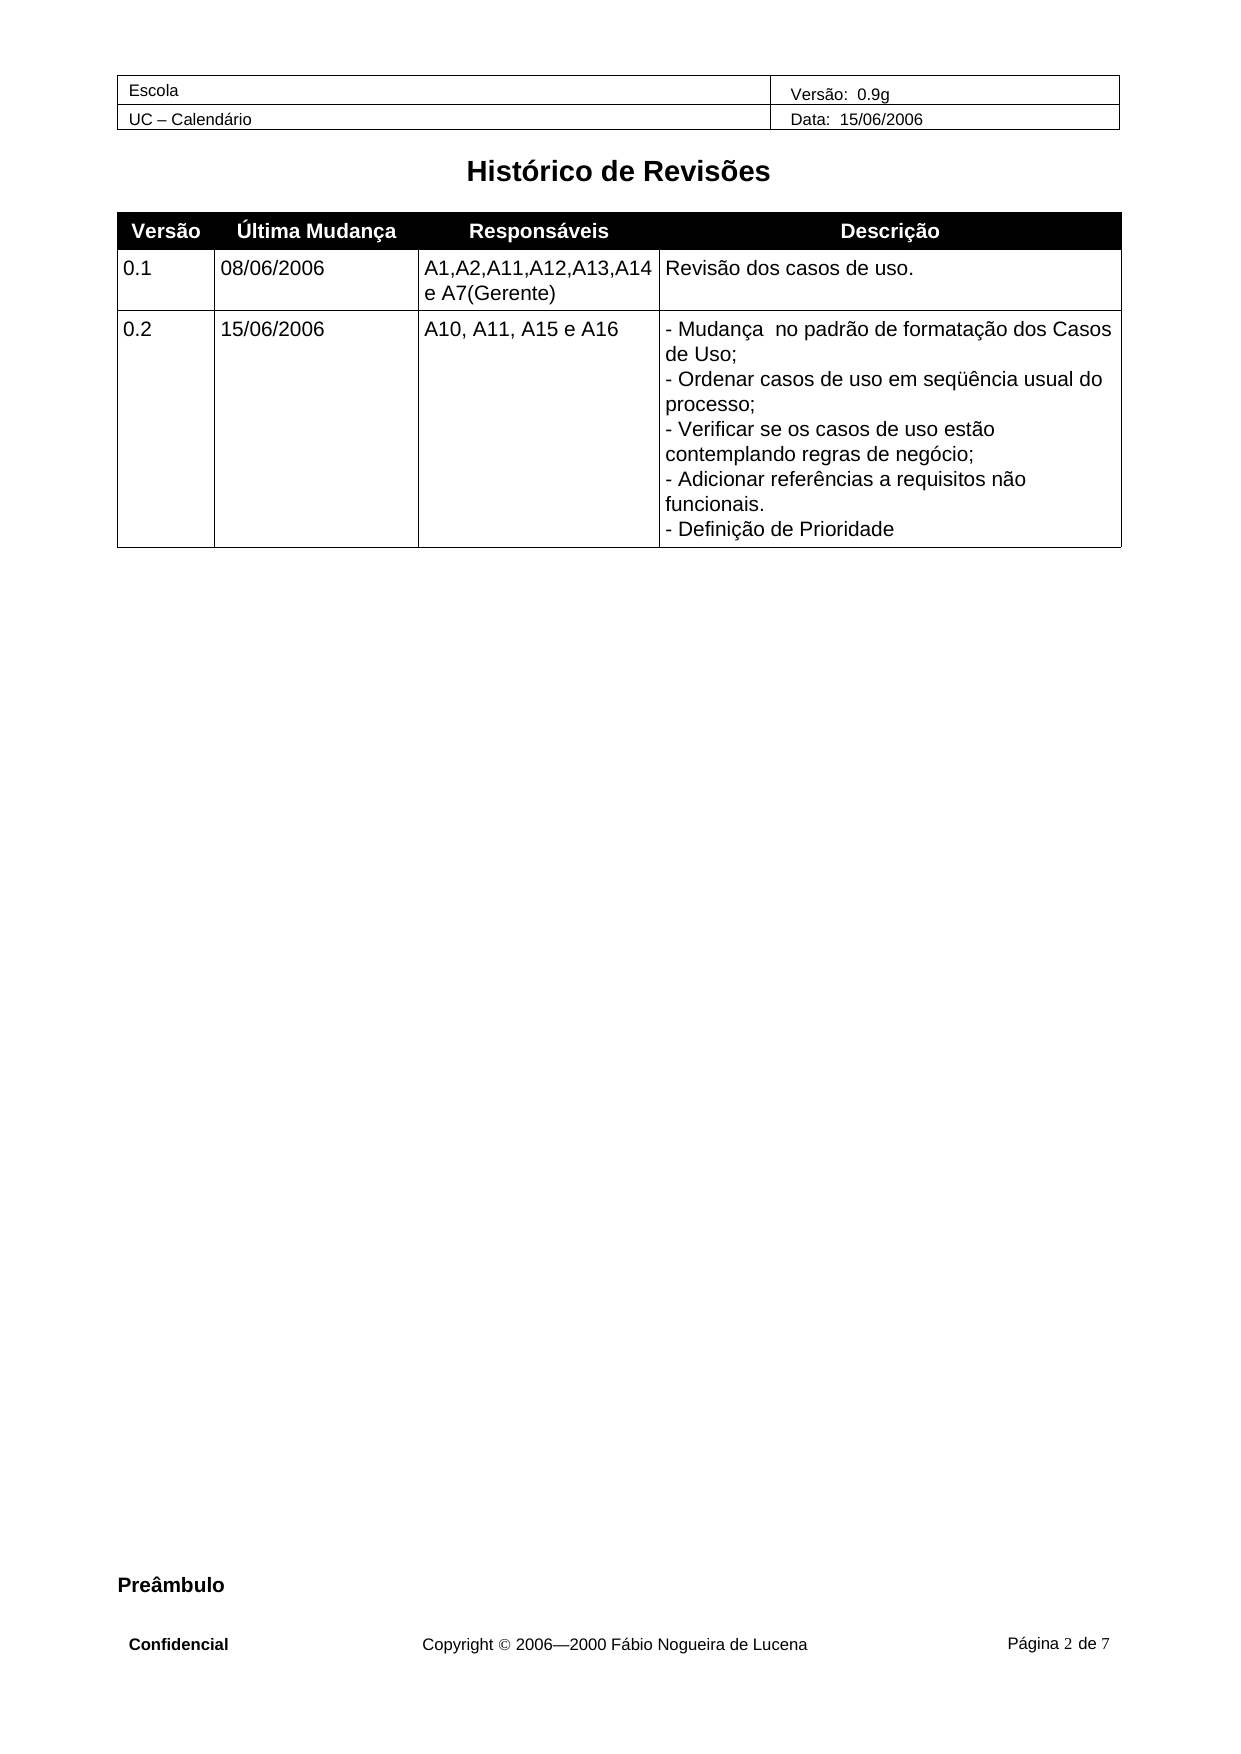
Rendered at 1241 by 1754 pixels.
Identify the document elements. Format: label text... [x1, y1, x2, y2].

table_cell A1,A2,A11,A12,A13,A14 e A7(Gerente) [419, 250, 659, 310]
table_header Responsáveis [419, 213, 659, 249]
table_cell 08/06/2006 [215, 250, 418, 310]
table_cell Revisão dos casos de uso. [660, 250, 1121, 310]
text Histórico de Revisões [117, 154, 1120, 187]
text Preâmbulo [117, 1572, 1120, 1597]
table_cell 0.1 [118, 250, 214, 310]
table_cell 15/06/2006 [215, 311, 418, 547]
table_header Versão [118, 213, 214, 249]
table_cell A10, A11, A15 e A16 [419, 311, 659, 547]
table_header Última Mudança [215, 213, 418, 249]
table_cell - Mudança no padrão de formatação dos Casos de Uso; - Ordenar casos de uso em seqüência usual do processo; - Verificar se os casos de uso estão contemplando regras de negócio; - Adicionar referências a requisitos não funcionais. - Definição de Prioridade [660, 311, 1121, 547]
table_header Descrição [660, 213, 1121, 249]
table_cell 0.2 [118, 311, 214, 547]
